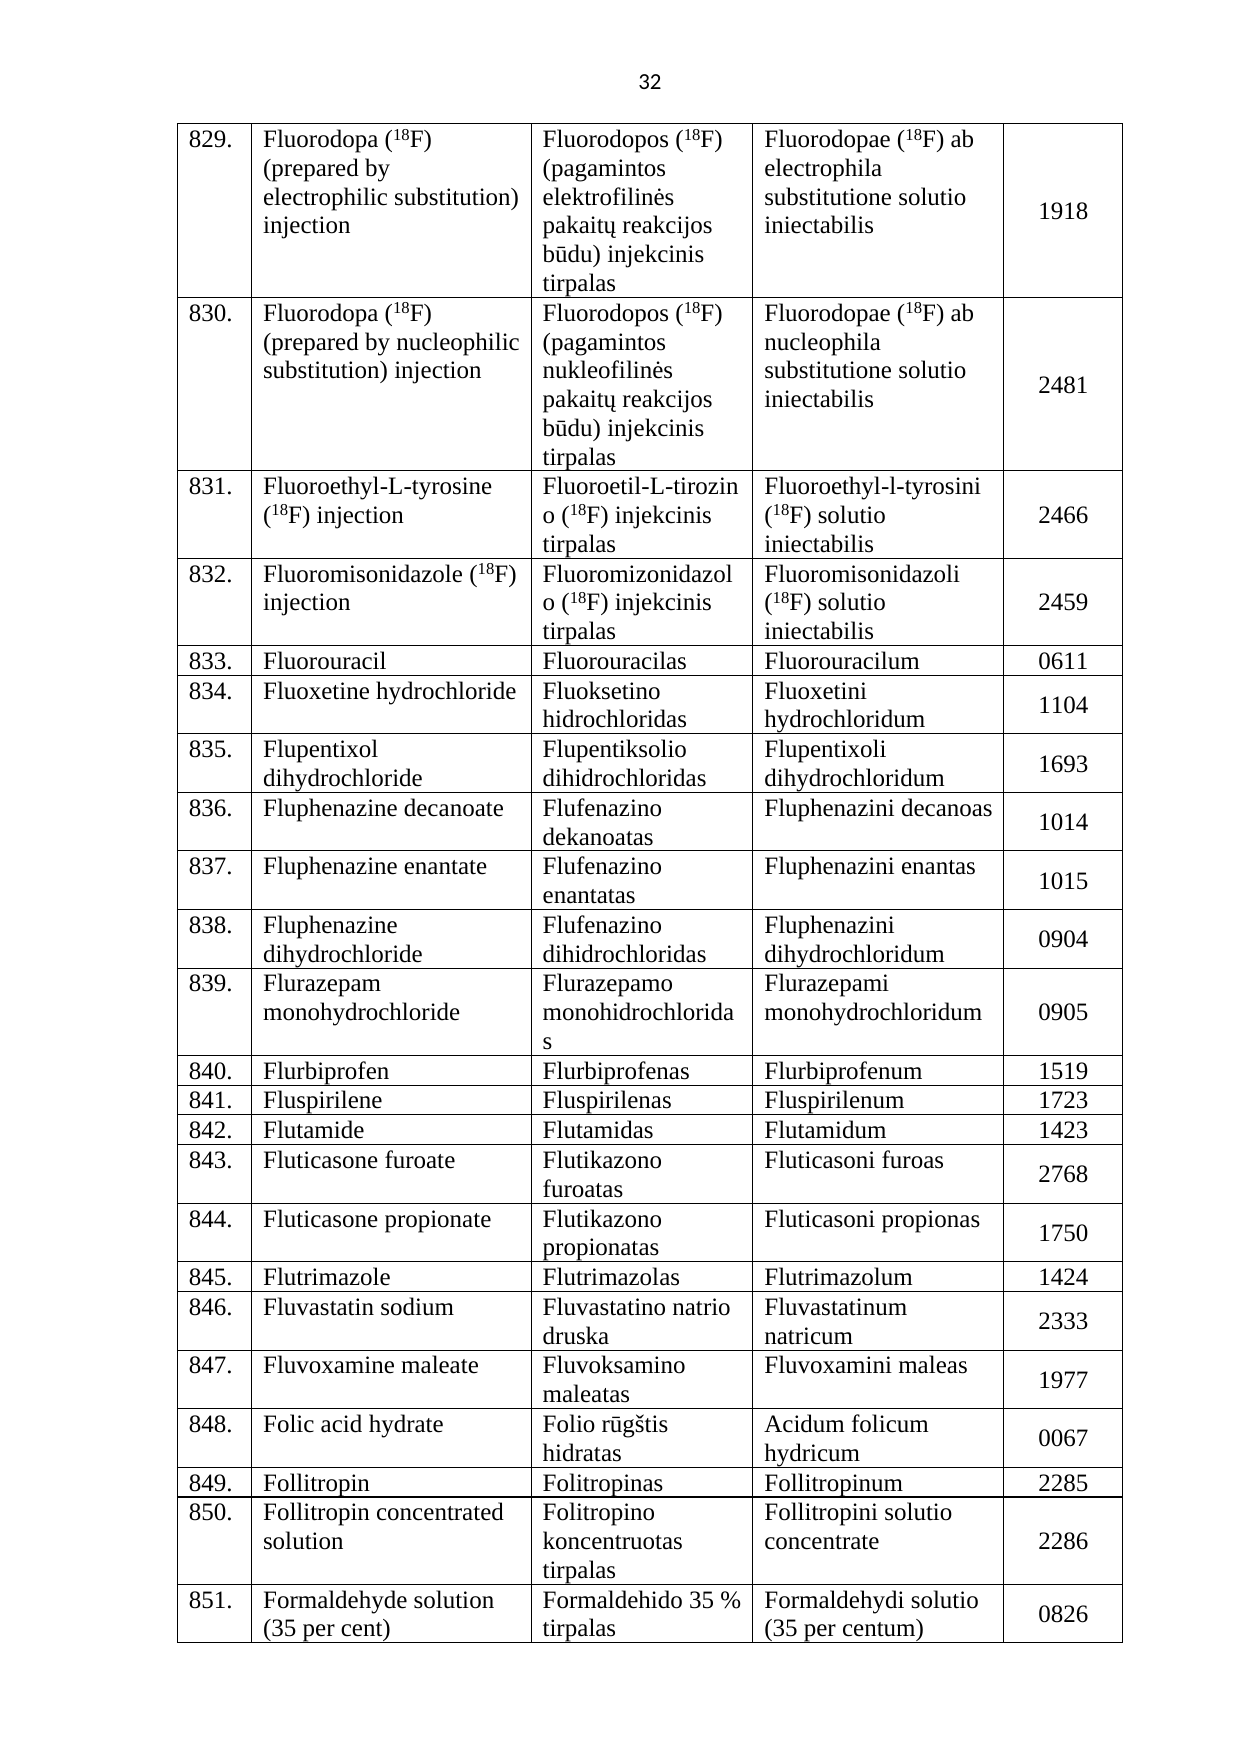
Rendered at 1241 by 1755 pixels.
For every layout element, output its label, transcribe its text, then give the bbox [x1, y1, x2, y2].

table_cell Fluoxetini hydrochloridum [753, 676, 1003, 733]
table_cell Fluorodopos (18F) (pagamintos elektrofilinės pakaitų reakcijos būdu) injekcinis tirpalas [532, 124, 752, 297]
table_cell Flupentixol dihydrochloride [252, 734, 531, 792]
table_cell Fluvoxamine maleate [252, 1351, 531, 1408]
table_cell Fluticasone furoate [252, 1145, 531, 1203]
table_cell Folitropino koncentruotas tirpalas [532, 1498, 752, 1584]
table_cell Follitropinum [753, 1468, 1003, 1496]
table_cell Flutamide [252, 1115, 531, 1144]
table_cell Flutamidum [753, 1115, 1003, 1144]
table_cell Fluvastatinum natricum [753, 1292, 1003, 1349]
table_cell Fluphenazine dihydrochloride [252, 910, 531, 967]
table_cell Flurbiprofen [252, 1056, 531, 1084]
table_cell Flurazepam monohydrochloride [252, 969, 531, 1055]
table_cell 846. [178, 1292, 251, 1349]
table_cell Flutrimazole [252, 1262, 531, 1291]
table_cell 1750 [1004, 1204, 1122, 1261]
table_cell Follitropin concentrated solution [252, 1498, 531, 1584]
table_cell 841. [178, 1086, 251, 1114]
table_cell Flupentixoli dihydrochloridum [753, 734, 1003, 792]
table_cell 1423 [1004, 1115, 1122, 1144]
table_cell Fluvoxamini maleas [753, 1351, 1003, 1408]
table_cell Fluorouracilas [532, 646, 752, 675]
table_cell 829. [178, 124, 251, 297]
table_cell Fluorouracil [252, 646, 531, 675]
table_cell 838. [178, 910, 251, 967]
table_cell 843. [178, 1145, 251, 1203]
table_cell Fluoroethyl‑L‑tyrosine (18F) injection [252, 471, 531, 558]
table_cell Follitropin [252, 1468, 531, 1496]
table_cell 1977 [1004, 1351, 1122, 1408]
table_cell 2333 [1004, 1292, 1122, 1349]
table_cell 1519 [1004, 1056, 1122, 1084]
table_cell Fluticasoni furoas [753, 1145, 1003, 1203]
table_cell Flutamidas [532, 1115, 752, 1144]
table_cell Flurbiprofenum [753, 1056, 1003, 1084]
table_cell Fluphenazini dihydrochloridum [753, 910, 1003, 967]
table_cell Fluspirilene [252, 1086, 531, 1114]
table_cell Fluoromizonidazolo (18F) injekcinis tirpalas [532, 559, 752, 645]
table_cell 1918 [1004, 124, 1122, 297]
table_cell Fluvoksamino maleatas [532, 1351, 752, 1408]
table_cell Fluspirilenas [532, 1086, 752, 1114]
table_cell 1014 [1004, 793, 1122, 850]
table_cell 0826 [1004, 1585, 1122, 1642]
table_cell Flurbiprofenas [532, 1056, 752, 1084]
table_cell Fluoroetil‑L‑tirozino (18F) injekcinis tirpalas [532, 471, 752, 558]
table_cell Folio rūgštis hidratas [532, 1409, 752, 1467]
table_cell Flutrimazolas [532, 1262, 752, 1291]
table_cell Fluoxetine hydrochloride [252, 676, 531, 733]
table_cell Fluphenazini enantas [753, 851, 1003, 909]
table_cell 0904 [1004, 910, 1122, 967]
table_cell 1104 [1004, 676, 1122, 733]
table_cell Acidum folicum hydricum [753, 1409, 1003, 1467]
table_cell Flufenazino dekanoatas [532, 793, 752, 850]
table_cell Formaldehido 35 % tirpalas [532, 1585, 752, 1642]
table_cell 2286 [1004, 1498, 1122, 1584]
table_cell 845. [178, 1262, 251, 1291]
table_cell Flupentiksolio dihidrochloridas [532, 734, 752, 792]
table_cell 836. [178, 793, 251, 850]
table_cell 844. [178, 1204, 251, 1261]
table_cell 2466 [1004, 471, 1122, 558]
table_cell Fluorodopos (18F) (pagamintos nukleofilinės pakaitų reakcijos būdu) injekcinis tirpalas [532, 298, 752, 470]
table_cell 840. [178, 1056, 251, 1084]
table_cell 1723 [1004, 1086, 1122, 1114]
table_cell Fluorodopa (18F) (prepared by nucleophilic substitution) injection [252, 298, 531, 470]
table_cell Fluspirilenum [753, 1086, 1003, 1114]
table_cell 2459 [1004, 559, 1122, 645]
table_cell 830. [178, 298, 251, 470]
table_cell 0905 [1004, 969, 1122, 1055]
table_cell Flutrimazolum [753, 1262, 1003, 1291]
table_cell Fluoromisonidazole (18F) injection [252, 559, 531, 645]
table_cell 837. [178, 851, 251, 909]
table_cell 1424 [1004, 1262, 1122, 1291]
table_cell Flufenazino enantatas [532, 851, 752, 909]
table_cell Follitropini solutio concentrate [753, 1498, 1003, 1584]
table_cell Fluoksetino hidrochloridas [532, 676, 752, 733]
table_cell Fluoromisonidazoli (18F) solutio iniectabilis [753, 559, 1003, 645]
table_cell Fluvastatino natrio druska [532, 1292, 752, 1349]
table_cell 0067 [1004, 1409, 1122, 1467]
table_cell Formaldehydi solutio (35 per centum) [753, 1585, 1003, 1642]
table_cell 1693 [1004, 734, 1122, 792]
table_cell Fluorodopae (18F) ab electrophila substitutione solutio iniectabilis [753, 124, 1003, 297]
table_cell 851. [178, 1585, 251, 1642]
table_cell Flutikazono propionatas [532, 1204, 752, 1261]
table_cell Fluorodopa (18F) (prepared by electrophilic substitution) injection [252, 124, 531, 297]
table_cell Fluorouracilum [753, 646, 1003, 675]
table_cell Fluoroethyl‑l‑tyrosini (18F) solutio iniectabilis [753, 471, 1003, 558]
table_cell Fluphenazine decanoate [252, 793, 531, 850]
table_cell 848. [178, 1409, 251, 1467]
table_cell Flufenazino dihidrochloridas [532, 910, 752, 967]
table_cell 832. [178, 559, 251, 645]
table_cell 0611 [1004, 646, 1122, 675]
table_cell 2481 [1004, 298, 1122, 470]
table_cell Flurazepami monohydrochloridum [753, 969, 1003, 1055]
table_cell 834. [178, 676, 251, 733]
table_cell 849. [178, 1468, 251, 1496]
table_cell 847. [178, 1351, 251, 1408]
table_cell Folitropinas [532, 1468, 752, 1496]
table_cell Fluvastatin sodium [252, 1292, 531, 1349]
table_cell 2285 [1004, 1468, 1122, 1496]
table_cell Fluphenazini decanoas [753, 793, 1003, 850]
table_cell 2768 [1004, 1145, 1122, 1203]
table_cell Formaldehyde solution (35 per cent) [252, 1585, 531, 1642]
table_cell 842. [178, 1115, 251, 1144]
table_cell Flurazepamo monohidrochloridas [532, 969, 752, 1055]
table_cell 835. [178, 734, 251, 792]
table_cell 1015 [1004, 851, 1122, 909]
table_cell 833. [178, 646, 251, 675]
table_cell Fluphenazine enantate [252, 851, 531, 909]
table_cell Fluorodopae (18F) ab nucleophila substitutione solutio iniectabilis [753, 298, 1003, 470]
table_cell Flutikazono furoatas [532, 1145, 752, 1203]
table_cell 850. [178, 1498, 251, 1584]
table_cell Folic acid hydrate [252, 1409, 531, 1467]
table_cell 839. [178, 969, 251, 1055]
table_cell Fluticasoni propionas [753, 1204, 1003, 1261]
table_cell Fluticasone propionate [252, 1204, 531, 1261]
table_cell 831. [178, 471, 251, 558]
